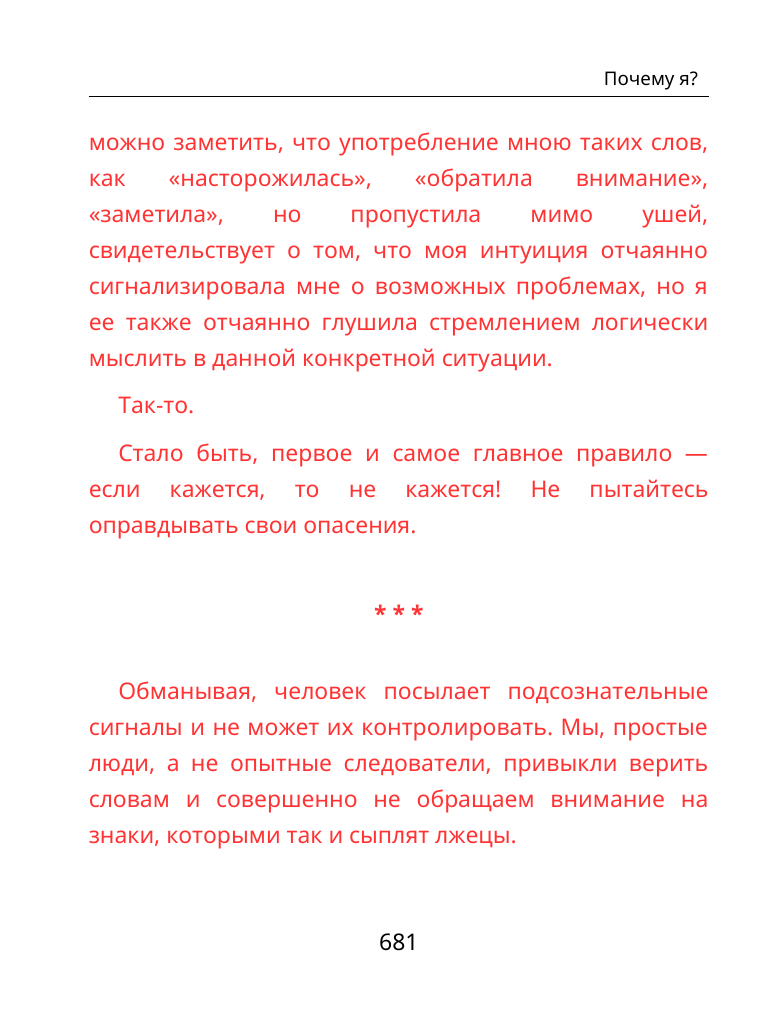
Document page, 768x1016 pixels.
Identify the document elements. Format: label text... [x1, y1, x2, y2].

text Обманывая, человек посылает подсознательные сигналы и не может их контролировать. Мы, простые люди, а не опытные следователи, привыкли верить словам и совершенно не обращаем внимание на знаки, которыми так и сыплят лжецы. [88, 675, 709, 850]
text можно заметить, что употребление мною таких слов, как «насторожилась», «обратила внимание», «заметила», но пропустила мимо ушей, свидетельствует о том, что моя интуиция отчаянно сигнализировала мне о возможных проблемах, но я ее также отчаянно глушила стремлением логически мыслить в данной конкретной ситуации. [88, 126, 709, 373]
text Стало быть, первое и самое главное правило — если кажется, то не кажется! Не пытайтесь оправдывать свои опасения. [88, 437, 709, 540]
text Так-то. [88, 389, 709, 421]
subtitle * * * [88, 598, 709, 629]
